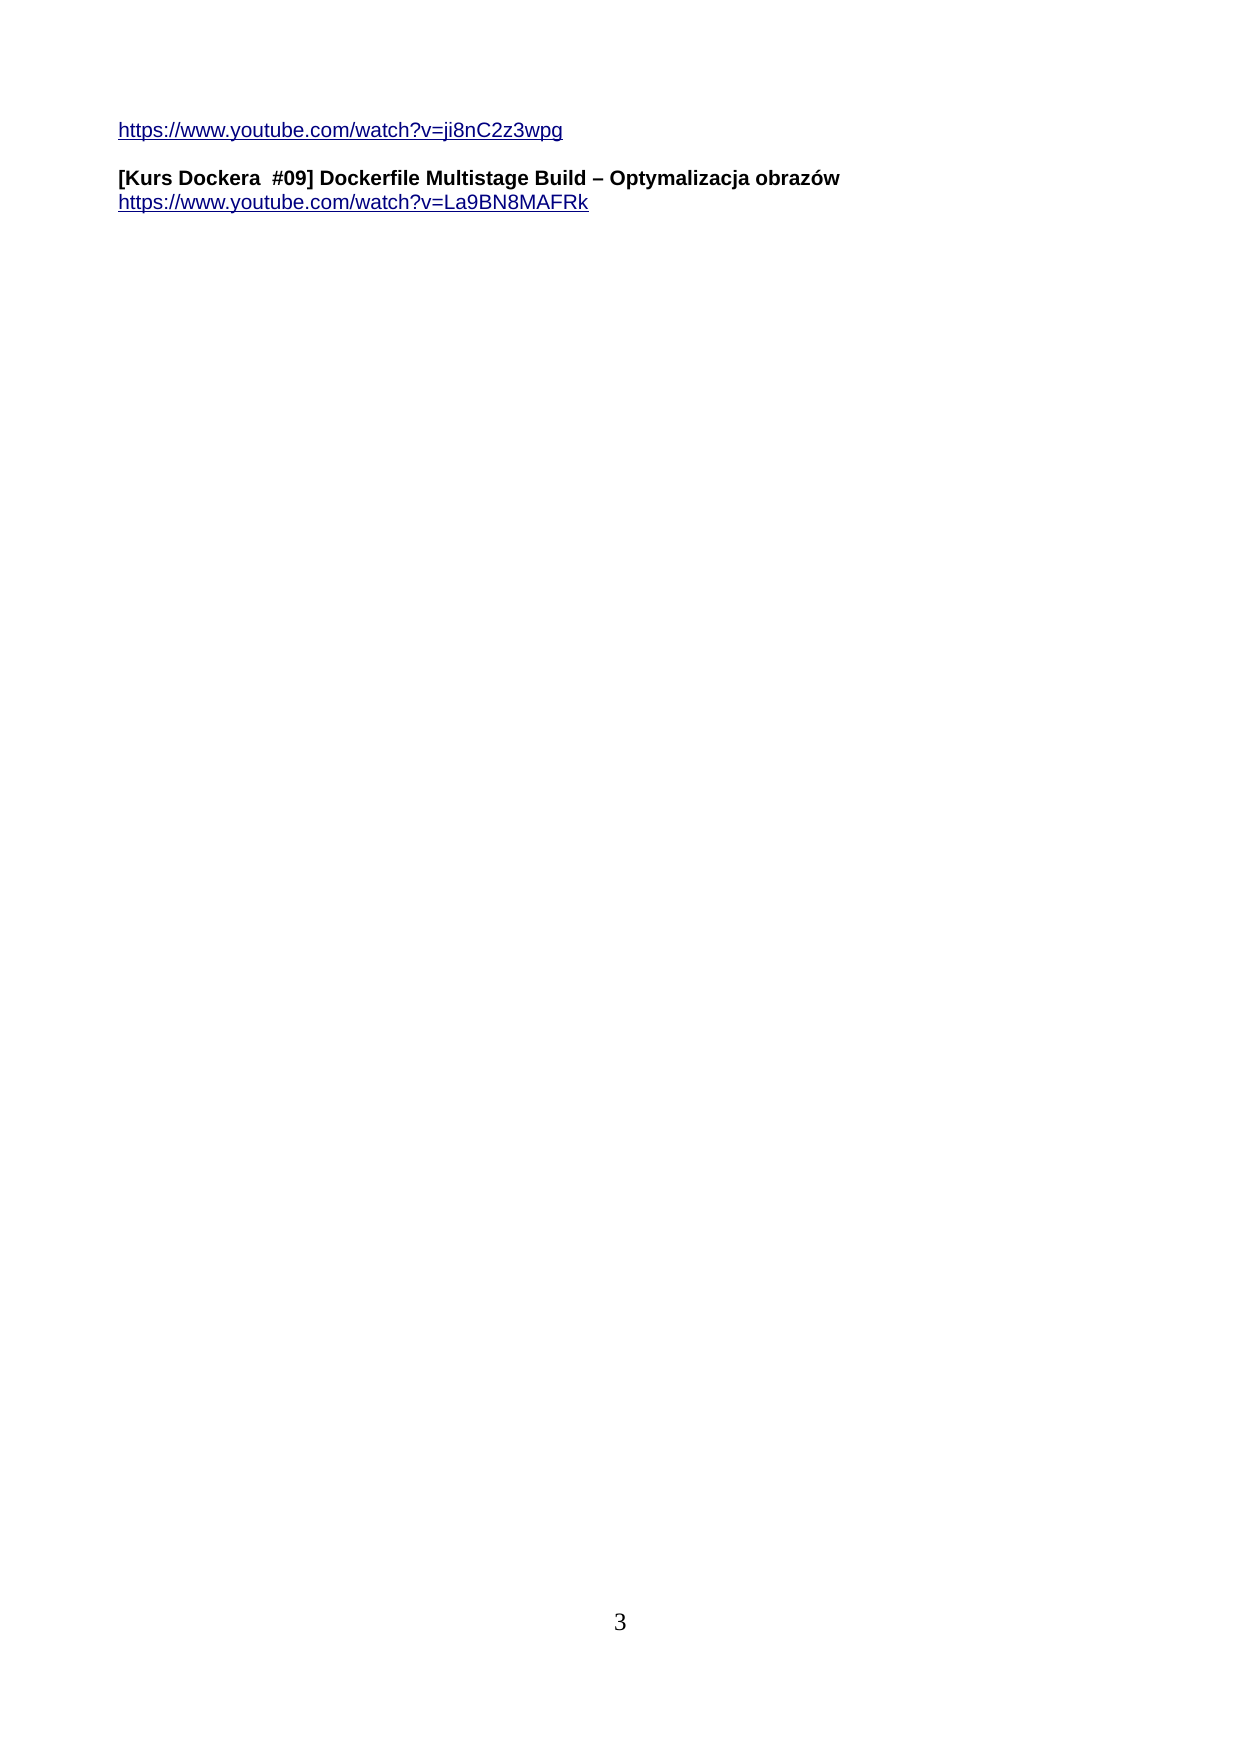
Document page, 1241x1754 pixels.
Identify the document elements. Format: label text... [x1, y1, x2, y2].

text https://www.youtube.com/watch?v=ji8nC2z3wpg [118, 118, 1122, 142]
text [Kurs Dockera #09] Dockerfile Multistage Build – Optymalizacja obrazów [118, 166, 1122, 190]
text https://www.youtube.com/watch?v=La9BN8MAFRk [118, 190, 1122, 214]
